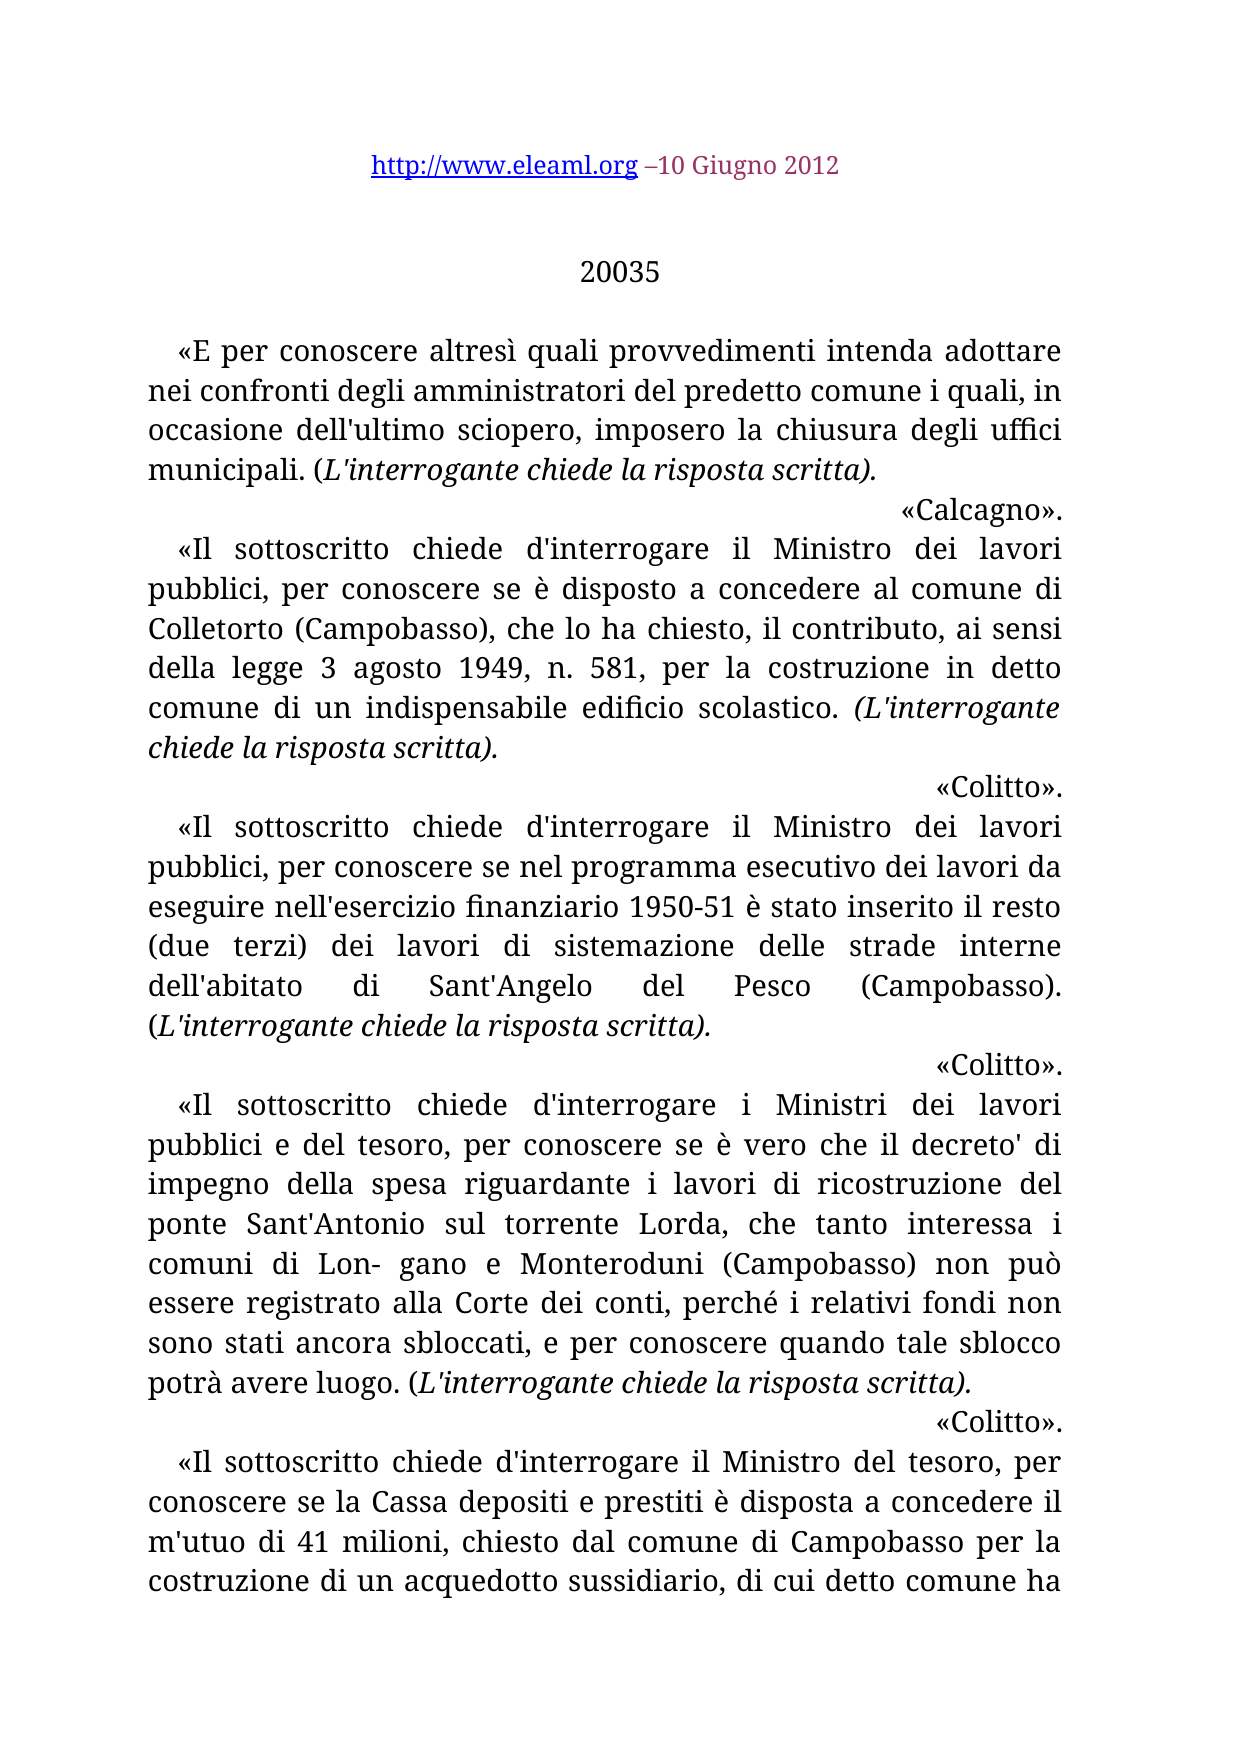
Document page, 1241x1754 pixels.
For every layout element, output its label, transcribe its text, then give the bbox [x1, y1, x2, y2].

text 20035 [148, 251, 1063, 291]
text «Colitto». [148, 1402, 1063, 1441]
text «Il sottoscritto chiede d'interrogare i Ministri dei lavori pubblici e del tesoro, per conoscere se è vero che il decreto' di impegno della spesa riguardante i lavori di ricostruzione del ponte Sant'Antonio sul torrente Lorda, che tanto interessa i comuni di Lon- gano e Monteroduni (Campobasso) non può essere registrato alla Corte dei conti, perché i relativi fondi non sono stati ancora sbloccati, e per conoscere quando tale sblocco potrà avere luogo. (L'interrogante chiede la risposta scritta). [148, 1084, 1063, 1402]
text «Il sottoscritto chiede d'interrogare il Ministro dei lavori pubblici, per conoscere se è disposto a concedere al comune di Colletorto (Campobasso), che lo ha chiesto, il contributo, ai sensi della legge 3 agosto 1949, n. 581, per la costruzione in detto comune di un indispensabile edificio scolastico. (L'interrogante chiede la risposta scritta). [148, 529, 1063, 767]
text «Il sottoscritto chiede d'interrogare il Ministro del tesoro, per conoscere se la Cassa depositi e prestiti è disposta a concedere il m'utuo di 41 milioni, chiesto dal comune di Campobasso per la costruzione di un acquedotto sussidiario, di cui detto comune ha [148, 1441, 1063, 1600]
text «E per conoscere altresì quali provvedimenti intenda adottare nei confronti degli amministratori del predetto comune i quali, in occasione dell'ultimo sciopero, imposero la chiusura degli uffici municipali. (L'interrogante chiede la risposta scritta). [148, 330, 1063, 489]
text «Colitto». [148, 767, 1063, 806]
text «Colitto». [148, 1044, 1063, 1084]
text «Il sottoscritto chiede d'interrogare il Ministro dei lavori pubblici, per conoscere se nel programma esecutivo dei lavori da eseguire nell'esercizio finanziario 1950-51 è stato inserito il resto (due terzi) dei lavori di sistemazione delle strade interne dell'abitato di Sant'Angelo del Pesco (Campobasso). (L'interrogante chiede la risposta scritta). [148, 806, 1063, 1044]
text «Calcagno». [148, 489, 1063, 529]
